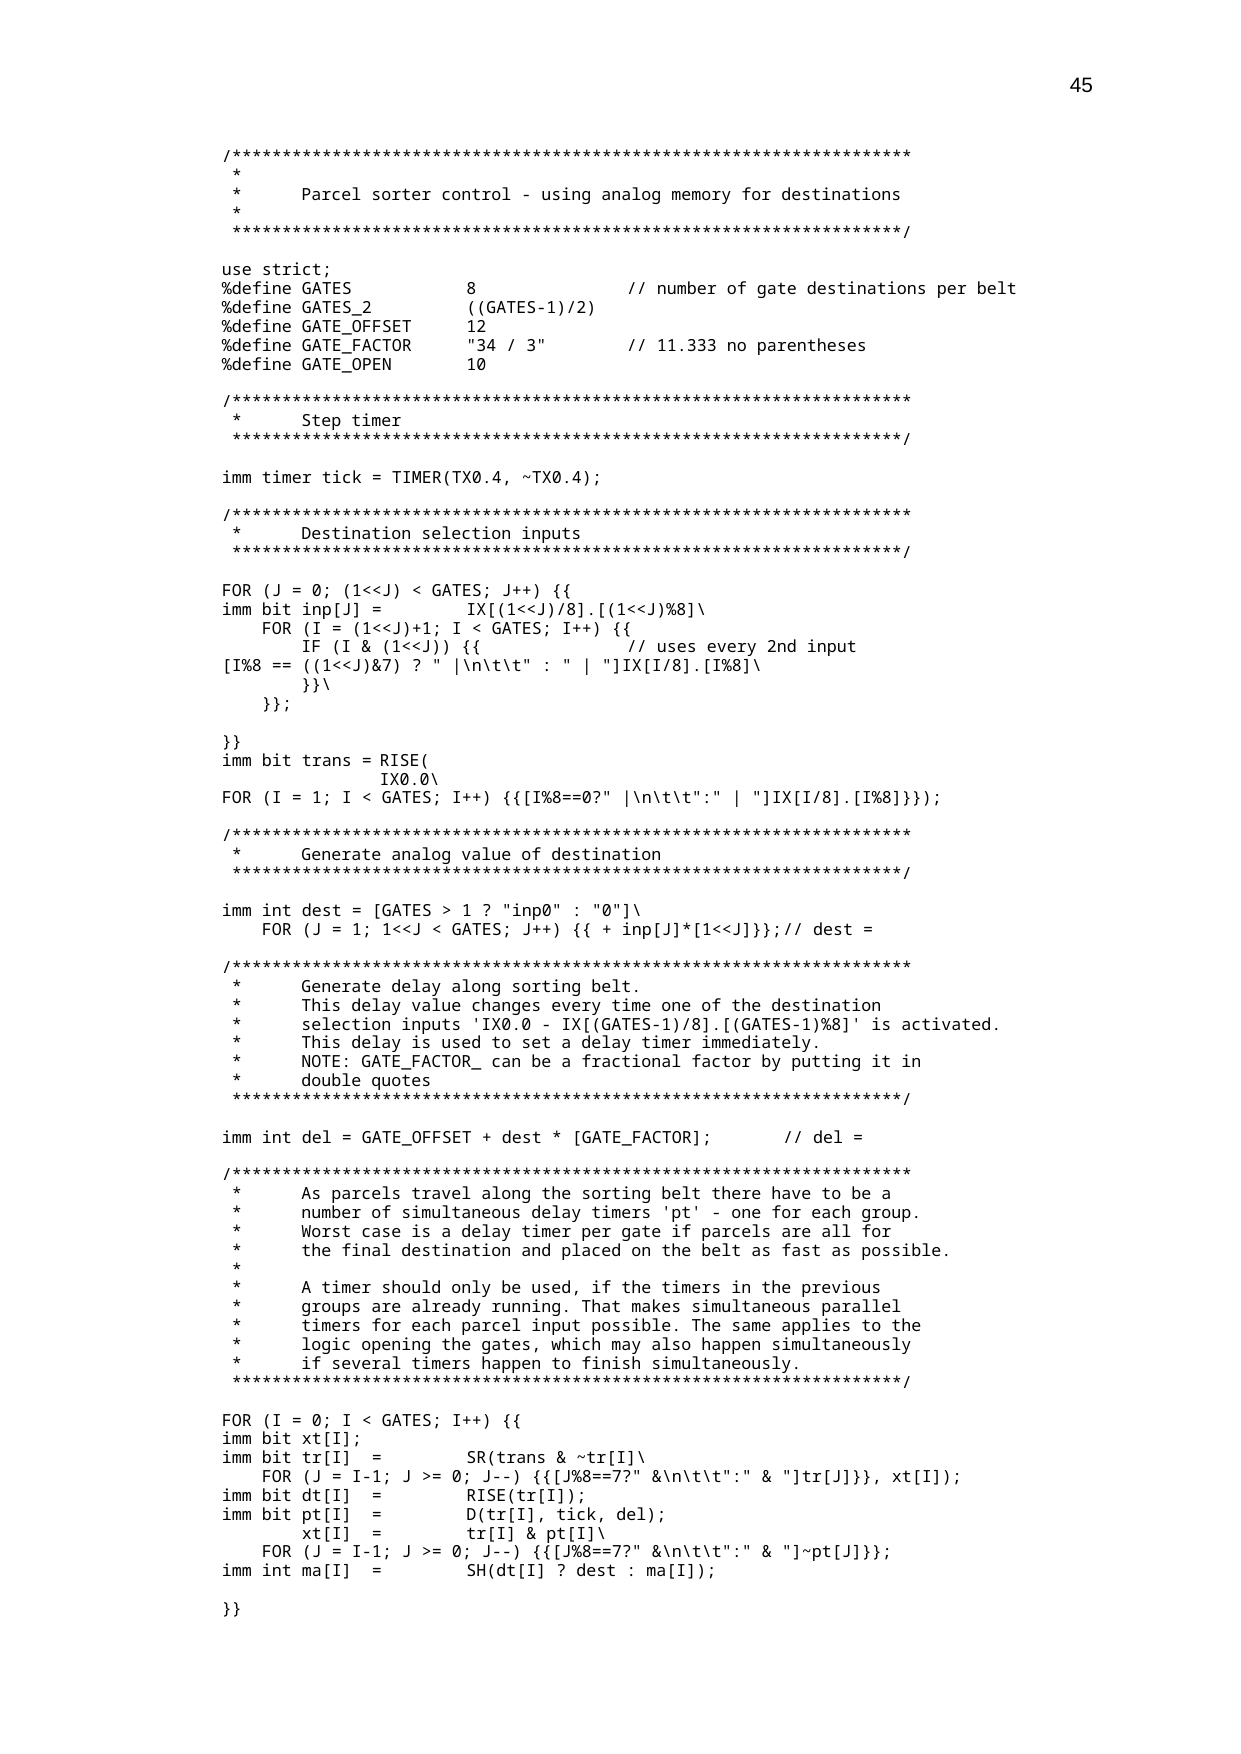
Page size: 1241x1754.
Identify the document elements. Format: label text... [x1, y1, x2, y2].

text * NOTE: GATE_FACTOR_ can be a fractional factor by putting it in [222, 1053, 1092, 1072]
text use strict; [222, 261, 1092, 280]
text *******************************************************************/ [222, 1090, 1092, 1109]
text %define GATES 8 // number of gate destinations per belt [222, 280, 1092, 298]
text imm bit dt[I] = RISE(tr[I]); [222, 1486, 1092, 1505]
text imm timer tick = TIMER(TX0.4, ~TX0.4); [222, 468, 1092, 487]
text [I%8 == ((1<<J)&7) ? " |\n\t\t" : " | "]IX[I/8].[I%8]\ [222, 657, 1092, 676]
text %define GATE_OPEN 10 [222, 355, 1092, 374]
text * Generate delay along sorting belt. [222, 977, 1092, 996]
text FOR (I = 1; I < GATES; I++) {{[I%8==0?" |\n\t\t":" | "]IX[I/8].[I%8]}}); [222, 789, 1092, 808]
text /******************************************************************** [222, 506, 1092, 525]
text * Destination selection inputs [222, 525, 1092, 544]
text * Generate analog value of destination [222, 845, 1092, 864]
text *******************************************************************/ [222, 223, 1092, 242]
text * the final destination and placed on the belt as fast as possible. [222, 1241, 1092, 1260]
text * selection inputs 'IX0.0 - IX[(GATES-1)/8].[(GATES-1)%8]' is activated. [222, 1015, 1092, 1034]
text /******************************************************************** [222, 1166, 1092, 1185]
text * Step timer [222, 412, 1092, 431]
text xt[I] = tr[I] & pt[I]\ [222, 1524, 1092, 1543]
text }} [222, 732, 1092, 751]
text *******************************************************************/ [222, 864, 1092, 883]
text * Worst case is a delay timer per gate if parcels are all for [222, 1222, 1092, 1241]
text *******************************************************************/ [222, 431, 1092, 449]
text }}; [222, 694, 1092, 713]
text %define GATES_2 ((GATES-1)/2) [222, 298, 1092, 317]
text IF (I & (1<<J)) {{ // uses every 2nd input [222, 638, 1092, 657]
text FOR (J = 0; (1<<J) < GATES; J++) {{ [222, 581, 1092, 600]
text * [222, 167, 1092, 185]
text %define GATE_OFFSET 12 [222, 317, 1092, 336]
text * number of simultaneous delay timers 'pt' - one for each group. [222, 1203, 1092, 1222]
text * double quotes [222, 1072, 1092, 1090]
text FOR (J = I-1; J >= 0; J--) {{[J%8==7?" &\n\t\t":" & "]tr[J]}}, xt[I]); [222, 1467, 1092, 1486]
text *******************************************************************/ [222, 544, 1092, 562]
text FOR (J = 1; 1<<J < GATES; J++) {{ + inp[J]*[1<<J]}}; // dest = [222, 921, 1092, 939]
text FOR (J = I-1; J >= 0; J--) {{[J%8==7?" &\n\t\t":" & "]~pt[J]}}; [222, 1543, 1092, 1562]
text /******************************************************************** [222, 958, 1092, 977]
text /******************************************************************** [222, 148, 1092, 167]
text /******************************************************************** [222, 826, 1092, 845]
text imm bit xt[I]; [222, 1430, 1092, 1449]
text }} [222, 1599, 1092, 1618]
text *******************************************************************/ [222, 1373, 1092, 1392]
text FOR (I = 0; I < GATES; I++) {{ [222, 1411, 1092, 1430]
text imm bit trans = RISE( [222, 751, 1092, 770]
text imm int dest = [GATES > 1 ? "inp0" : "0"]\ [222, 902, 1092, 921]
text * timers for each parcel input possible. The same applies to the [222, 1317, 1092, 1336]
text * As parcels travel along the sorting belt there have to be a [222, 1185, 1092, 1203]
text * A timer should only be used, if the timers in the previous [222, 1279, 1092, 1298]
text * Parcel sorter control - using analog memory for destinations [222, 185, 1092, 204]
text imm int del = GATE_OFFSET + dest * [GATE_FACTOR]; // del = [222, 1128, 1092, 1147]
text %define GATE_FACTOR "34 / 3" // 11.333 no parentheses [222, 336, 1092, 355]
text }}\ [222, 676, 1092, 694]
text * [222, 1260, 1092, 1279]
text imm int ma[I] = SH(dt[I] ? dest : ma[I]); [222, 1562, 1092, 1581]
text * if several timers happen to finish simultaneously. [222, 1354, 1092, 1373]
text imm bit inp[J] = IX[(1<<J)/8].[(1<<J)%8]\ [222, 600, 1092, 619]
text * This delay is used to set a delay timer immediately. [222, 1034, 1092, 1053]
text imm bit pt[I] = D(tr[I], tick, del); [222, 1505, 1092, 1524]
text /******************************************************************** [222, 393, 1092, 412]
text * This delay value changes every time one of the destination [222, 996, 1092, 1015]
text IX0.0\ [222, 770, 1092, 789]
text * [222, 204, 1092, 223]
text imm bit tr[I] = SR(trans & ~tr[I]\ [222, 1449, 1092, 1467]
text * logic opening the gates, which may also happen simultaneously [222, 1336, 1092, 1354]
text FOR (I = (1<<J)+1; I < GATES; I++) {{ [222, 619, 1092, 638]
text * groups are already running. That makes simultaneous parallel [222, 1298, 1092, 1317]
